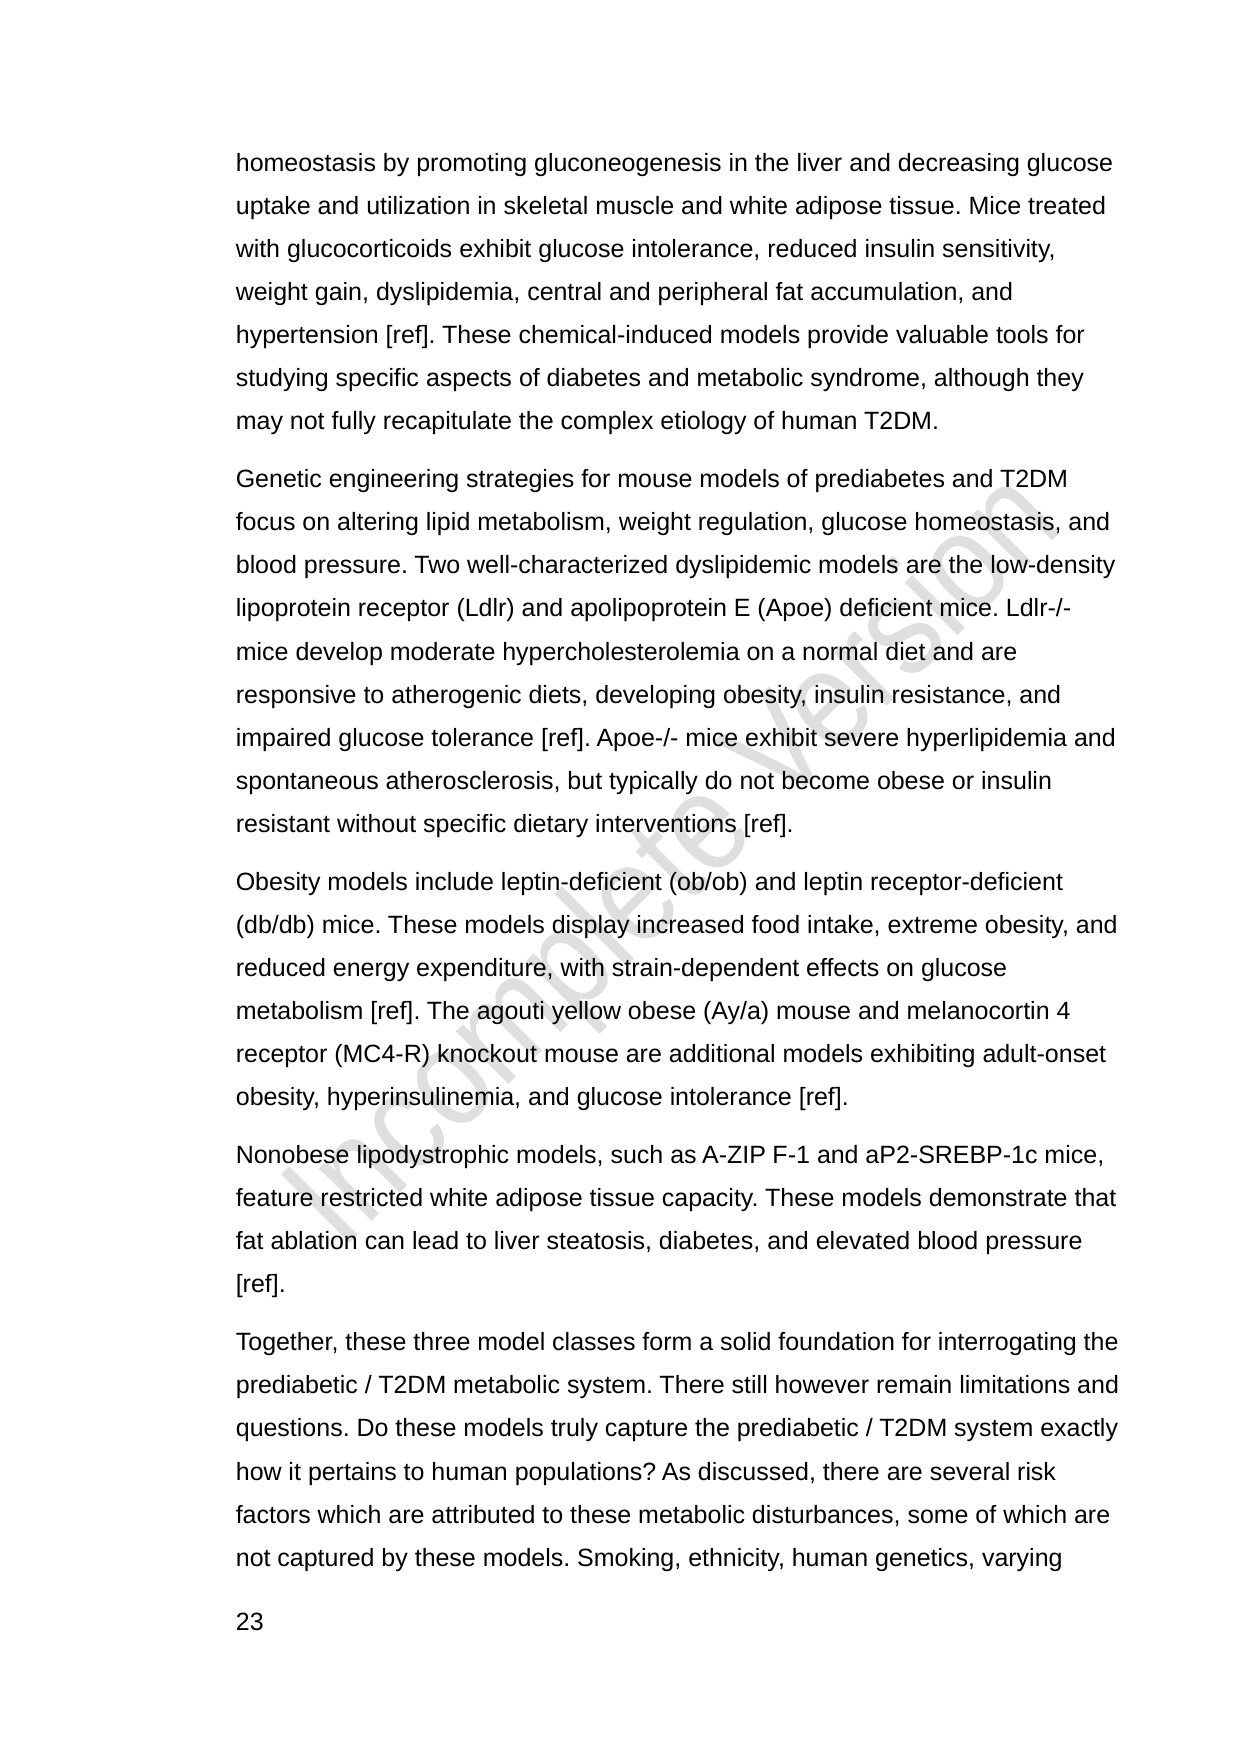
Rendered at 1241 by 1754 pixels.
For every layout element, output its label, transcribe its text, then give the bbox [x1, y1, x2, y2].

text Genetic engineering strategies for mouse models of prediabetes and T2DM focus on altering lipid metabolism, weight regulation, glucose homeostasis, and blood pressure. Two well-characterized dyslipidemic models are the low-density lipoprotein receptor (Ldlr) and apolipoprotein E (Apoe) deficient mice. Ldlr-/- mice develop moderate hypercholesterolemia on a normal diet and are responsive to atherogenic diets, developing obesity, insulin resistance, and impaired glucose tolerance [ref]. Apoe-/- mice exhibit severe hyperlipidemia and spontaneous atherosclerosis, but typically do not become obese or insulin resistant without specific dietary interventions [ref]. [236, 464, 1122, 838]
text homeostasis by promoting gluconeogenesis in the liver and decreasing glucose uptake and utilization in skeletal muscle and white adipose tissue. Mice treated with glucocorticoids exhibit glucose intolerance, reduced insulin sensitivity, weight gain, dyslipidemia, central and peripheral fat accumulation, and hypertension [ref]. These chemical-induced models provide valuable tools for studying specific aspects of diabetes and metabolic syndrome, although they may not fully recapitulate the complex etiology of human T2DM. [236, 148, 1122, 435]
text Obesity models include leptin-deficient (ob/ob) and leptin receptor-deficient (db/db) mice. These models display increased food intake, extreme obesity, and reduced energy expenditure, with strain-dependent effects on glucose metabolism [ref]. The agouti yellow obese (Ay/a) mouse and melanocortin 4 receptor (MC4-R) knockout mouse are additional models exhibiting adult-onset obesity, hyperinsulinemia, and glucose intolerance [ref]. [236, 867, 1122, 1111]
text Nonobese lipodystrophic models, such as A-ZIP F-1 and aP2-SREBP-1c mice, feature restricted white adipose tissue capacity. These models demonstrate that fat ablation can lead to liver steatosis, diabetes, and elevated blood pressure [ref]. [236, 1140, 1122, 1298]
text Together, these three model classes form a solid foundation for interrogating the prediabetic / T2DM metabolic system. There still however remain limitations and questions. Do these models truly capture the prediabetic / T2DM system exactly how it pertains to human populations? As discussed, there are several risk factors which are attributed to these metabolic disturbances, some of which are not captured by these models. Smoking, ethnicity, human genetics, varying [236, 1327, 1122, 1572]
